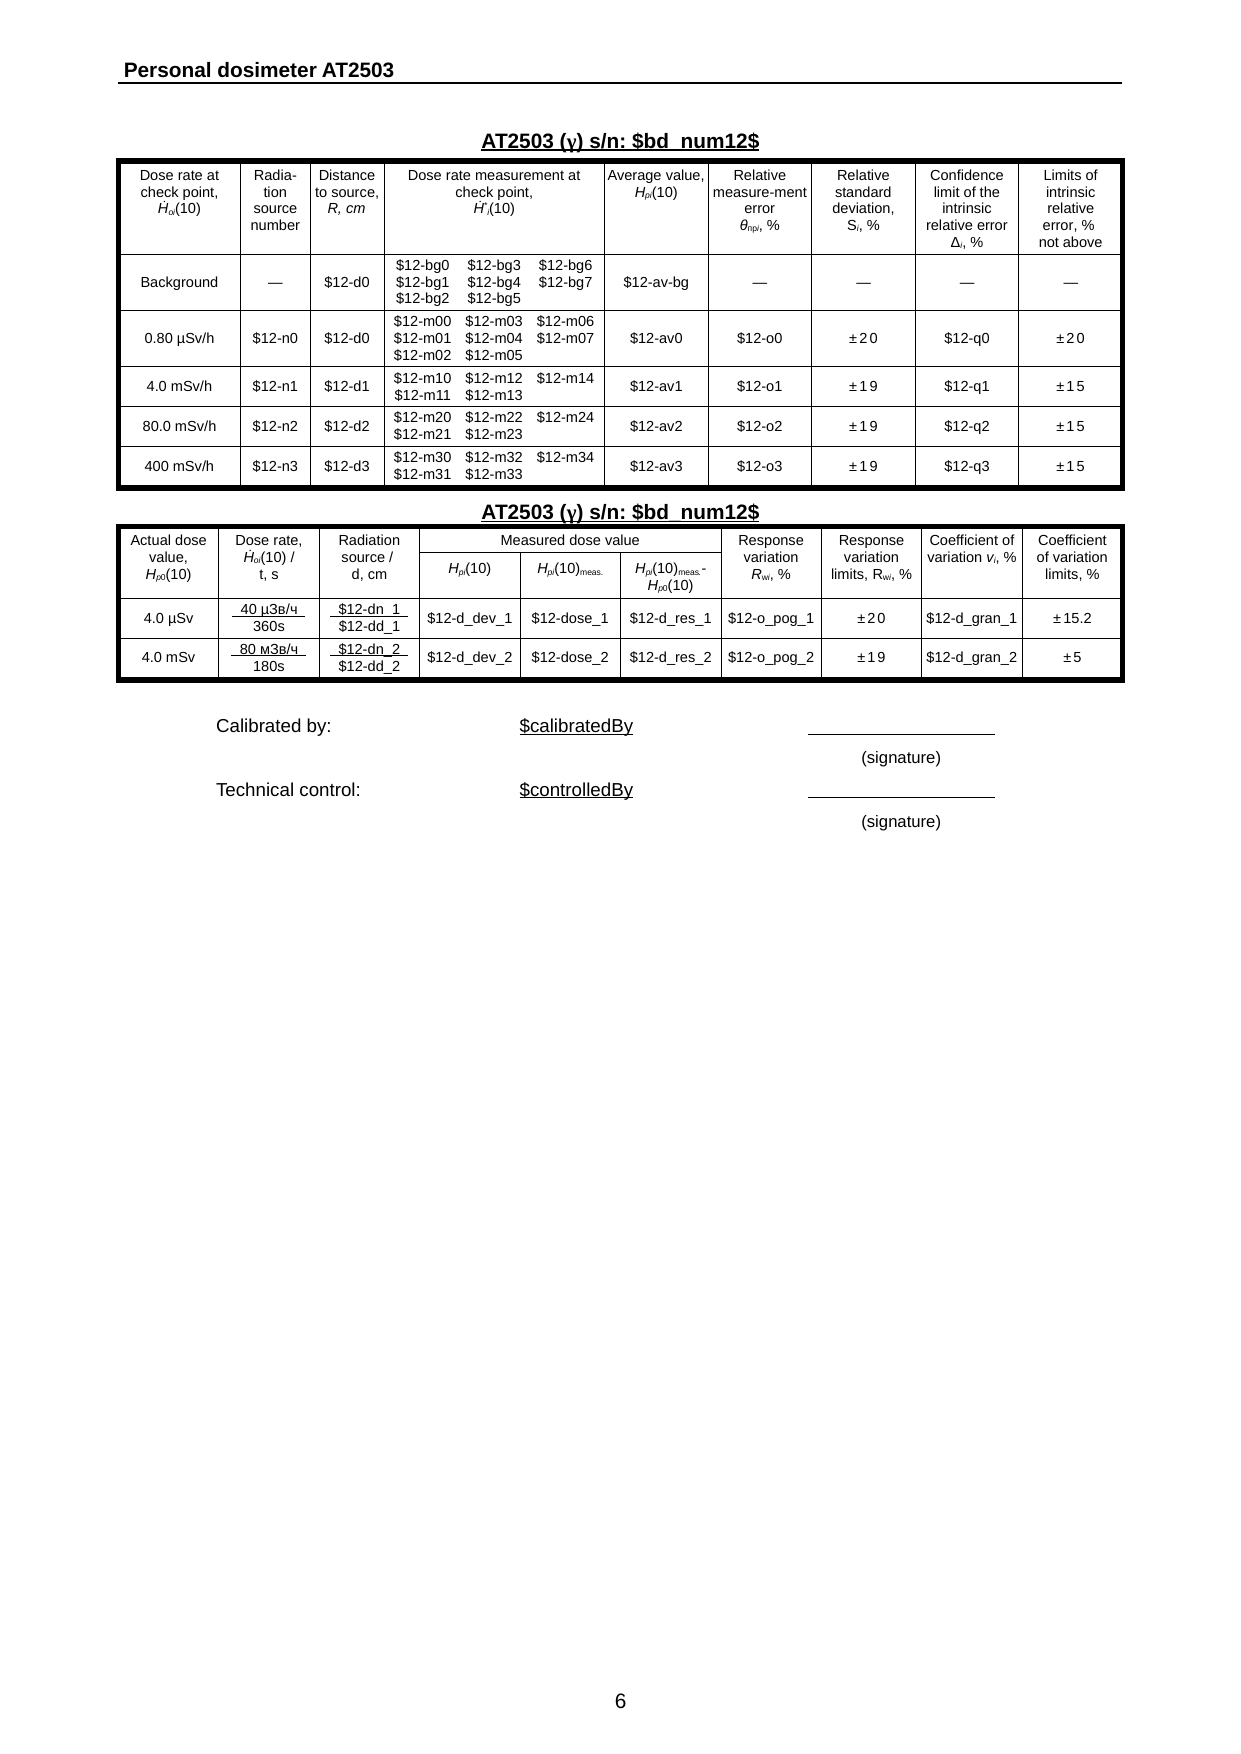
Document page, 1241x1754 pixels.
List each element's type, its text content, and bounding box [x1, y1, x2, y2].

table_cell Hpi(10) [420, 553, 520, 598]
table_cell Coefficient of variation limits, % [1023, 529, 1120, 598]
table_cell Background [121, 255, 240, 310]
table_cell $12-q1 [916, 367, 1018, 406]
table_cell $12-o_pog_1 [722, 599, 821, 637]
table_cell (signature) [771, 806, 1031, 837]
table_cell Average value, Hpi(10) [605, 164, 708, 253]
table_cell $12-o0 [709, 311, 811, 366]
table_cell $12-n1 [241, 367, 310, 406]
table_cell Distance to source, R, сm [311, 164, 384, 253]
table_header AT2503 (γ) s/n: $bd_num12$ [118, 114, 1122, 158]
table_cell ±15 [1019, 407, 1120, 446]
table_cell — [709, 255, 811, 310]
table_cell $12-m10 $12-m11 $12-m12 $12-m13 $12-m14 [385, 367, 604, 406]
table_cell ±20 [822, 599, 921, 637]
table_header [771, 709, 1031, 742]
table_cell $12-d0 [311, 311, 384, 366]
table_cell $12-d2 [311, 407, 384, 446]
table_cell $12-dn_1 $12-dd_1 [320, 599, 419, 637]
table_cell $12-av3 [605, 447, 708, 485]
table_cell $12-q0 [916, 311, 1018, 366]
table_cell Dose rate at check point, Ḣoi(10) [121, 164, 240, 253]
table_cell 80 мЗв/ч 180s [219, 639, 319, 677]
table_cell $12-dose_1 [521, 599, 620, 637]
table_cell Measured dose value [420, 529, 721, 552]
table_cell ±19 [822, 639, 921, 677]
table_cell ±19 [812, 367, 915, 406]
table_cell Confidence limit of the intrinsic relative error Δi, % [916, 164, 1018, 253]
table_cell $12-dn_2 $12-dd_2 [320, 639, 419, 677]
table_header Calibrated by: [210, 709, 514, 742]
table_cell [514, 806, 771, 837]
table_cell $12-m20 $12-m21 $12-m22 $12-m23 $12-m24 [385, 407, 604, 446]
table_cell $12-av-bg [605, 255, 708, 310]
table_cell $12-av1 [605, 367, 708, 406]
table_cell ±20 [1019, 311, 1120, 366]
table_cell $12-av0 [605, 311, 708, 366]
table_cell Relative measure-ment error θпрi, % [709, 164, 811, 253]
table_cell 40 µЗв/ч 360s [219, 599, 319, 637]
table_cell $12-bg0 $12-bg1 $12-bg2 $12-bg3 $12-bg4 $12-bg5 $12-bg6 $12-bg7 [385, 255, 604, 310]
table_cell $12-o1 [709, 367, 811, 406]
table_cell Dose rate, Ḣoi(10) / t, s [219, 529, 319, 598]
table_cell $12-d1 [311, 367, 384, 406]
table_cell — [916, 255, 1018, 310]
table_cell [210, 806, 514, 837]
table_cell Technical control: [210, 773, 514, 806]
table_cell — [812, 255, 915, 310]
table_cell Radiation source / d, cm [320, 529, 419, 598]
table_cell $12-d_res_1 [621, 599, 721, 637]
table_cell $12-d_dev_2 [420, 639, 520, 677]
table_cell Coefficient of variation vi, % [922, 529, 1022, 598]
table_cell $12-d_gran_1 [922, 599, 1022, 637]
table_cell Limits of intrinsic relative error, % not above [1019, 164, 1120, 253]
table_cell Response variation Rwi, % [722, 529, 821, 598]
table_cell Radia-tion source number [241, 164, 310, 253]
table_cell $12-d_res_2 [621, 639, 721, 677]
table_cell $12-o2 [709, 407, 811, 446]
table_cell $controlledBy [514, 773, 771, 806]
table_cell $12-m30 $12-m31 $12-m32 $12-m33 $12-m34 [385, 447, 604, 485]
table_cell $12-n2 [241, 407, 310, 446]
table_cell ±19 [812, 447, 915, 485]
table_cell $12-av2 [605, 407, 708, 446]
table_cell $12-o_pog_2 [722, 639, 821, 677]
table_cell 4.0 mSv/h [121, 367, 240, 406]
table_header $calibratedBy [514, 709, 771, 742]
table_cell $12-n0 [241, 311, 310, 366]
table_cell Response variation limits, Rwi, % [822, 529, 921, 598]
table_cell $12-q3 [916, 447, 1018, 485]
table_cell (signature) [771, 742, 1031, 773]
table_cell ±5 [1023, 639, 1120, 677]
table_cell $12-dose_2 [521, 639, 620, 677]
table_cell $12-d3 [311, 447, 384, 485]
table_cell [771, 773, 1031, 806]
table_cell 4.0 mSv [121, 639, 218, 677]
table_cell 400 mSv/h [121, 447, 240, 485]
table_cell $12-n3 [241, 447, 310, 485]
table_cell Dose rate measurement at check point, Ḣ*i(10) [385, 164, 604, 253]
table_cell 80.0 mSv/h [121, 407, 240, 446]
table_cell Relative standard deviation, Si, % [812, 164, 915, 253]
table_cell 4.0 µSv [121, 599, 218, 637]
table_cell — [1019, 255, 1120, 310]
table_cell Hpi(10)meas.-Hp0(10) [621, 553, 721, 598]
table_cell ±15 [1019, 447, 1120, 485]
table_cell $12-q2 [916, 407, 1018, 446]
table_cell [210, 742, 514, 773]
table_cell $12-m00 $12-m01 $12-m02 $12-m03 $12-m04 $12-m05 $12-m06 $12-m07 [385, 311, 604, 366]
table_cell ±15 [1019, 367, 1120, 406]
table_cell 0.80 µSv/h [121, 311, 240, 366]
table_cell ±19 [812, 407, 915, 446]
table_cell $12-d_gran_2 [922, 639, 1022, 677]
table_cell — [241, 255, 310, 310]
table_cell ±15.2 [1023, 599, 1120, 637]
table_cell $12-d0 [311, 255, 384, 310]
table_cell ±20 [812, 311, 915, 366]
table_header AT2503 (γ) s/n: $bd_num12$ [118, 491, 1122, 524]
table_cell $12-o3 [709, 447, 811, 485]
table_cell Actual dose value, Hp0(10) [121, 529, 218, 598]
table_cell [514, 742, 771, 773]
table_cell $12-d_dev_1 [420, 599, 520, 637]
table_cell Hpi(10)meas. [521, 553, 620, 598]
